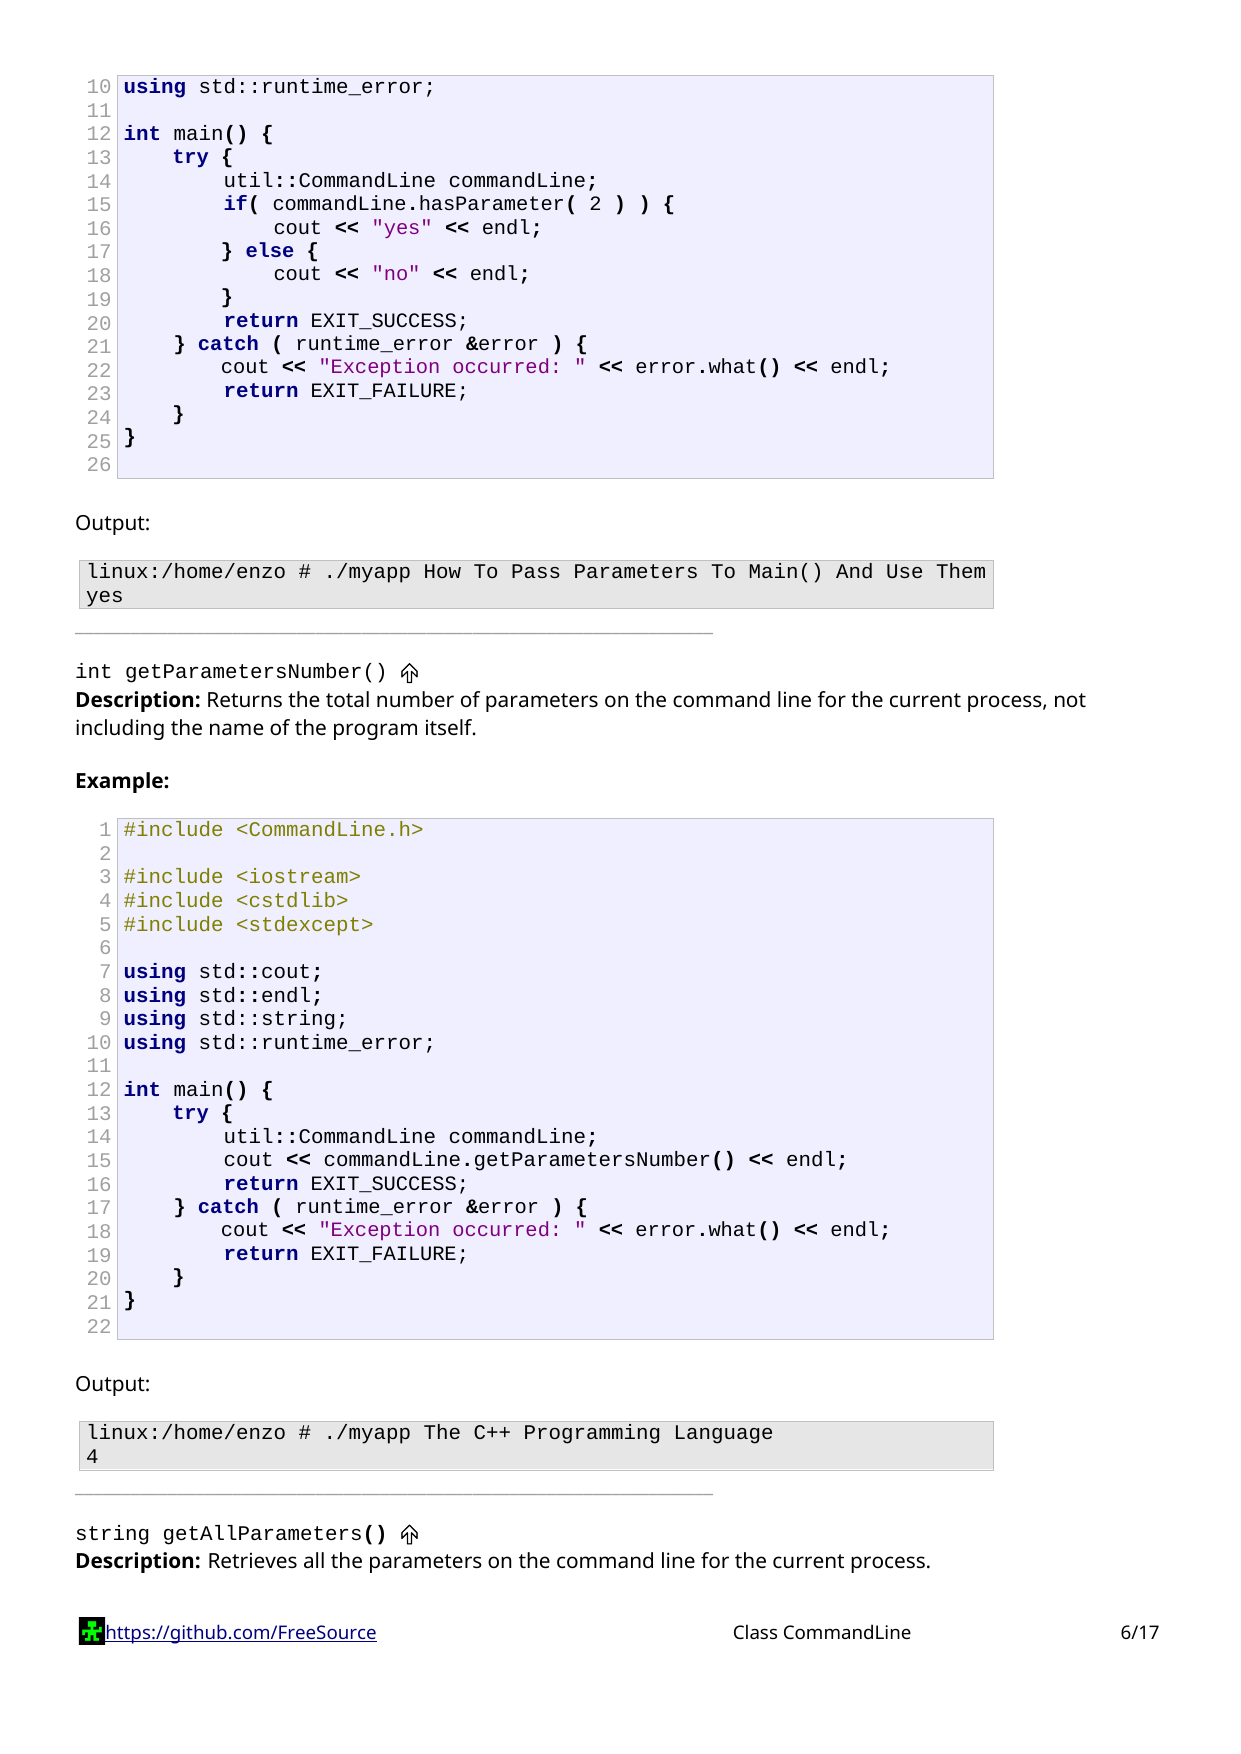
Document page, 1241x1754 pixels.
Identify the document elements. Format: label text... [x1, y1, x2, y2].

picture [78, 1617, 106, 1645]
text Example: [75, 766, 1165, 794]
text string getAllParameters()  [75, 1523, 1165, 1546]
text Description: Retrieves all the parameters on the command line for the current process. [75, 1546, 1165, 1575]
text _____________________________________________________________________ [75, 1471, 1165, 1499]
text Output: [75, 508, 1165, 536]
table_header #include <CommandLine.h> #include <iostream> #include <cstdlib> #include <stdexcept> using std::cout; using std::endl; using std::string; using std::runtime_error; int main() { try { util::CommandLine commandLine; cout << commandLine.getParametersNumber() << endl; return EXIT_SUCCESS; } catch ( runtime_error &error ) { cout << "Exception occurred: " << error.what() << endl; return EXIT_FAILURE; } } [118, 819, 993, 1339]
text Description: Returns the total number of parameters on the command line for the current process, not including the name of the program itself. [75, 685, 1165, 766]
text int getParametersNumber()  [75, 638, 1165, 685]
table_header linux:/home/enzo # ./myapp How To Pass Parameters To Main() And Use Them yes [80, 561, 993, 608]
table_header using std::runtime_error; int main() { try { util::CommandLine commandLine; if( commandLine.hasParameter( 2 ) ) { cout << "yes" << endl; } else { cout << "no" << endl; } return EXIT_SUCCESS; } catch ( runtime_error &error ) { cout << "Exception occurred: " << error.what() << endl; return EXIT_FAILURE; } } [118, 76, 993, 478]
table_header 1 2 3 4 5 6 7 8 9 10 11 12 13 14 15 16 17 18 19 20 21 22 [80, 818, 117, 1339]
text Output: [75, 1369, 1165, 1397]
text _____________________________________________________________________ [75, 609, 1165, 638]
table_header 10 11 12 13 14 15 16 17 18 19 20 21 22 23 24 25 26 [80, 75, 117, 478]
table_header linux:/home/enzo # ./myapp The C++ Programming Language 4 [80, 1422, 993, 1469]
